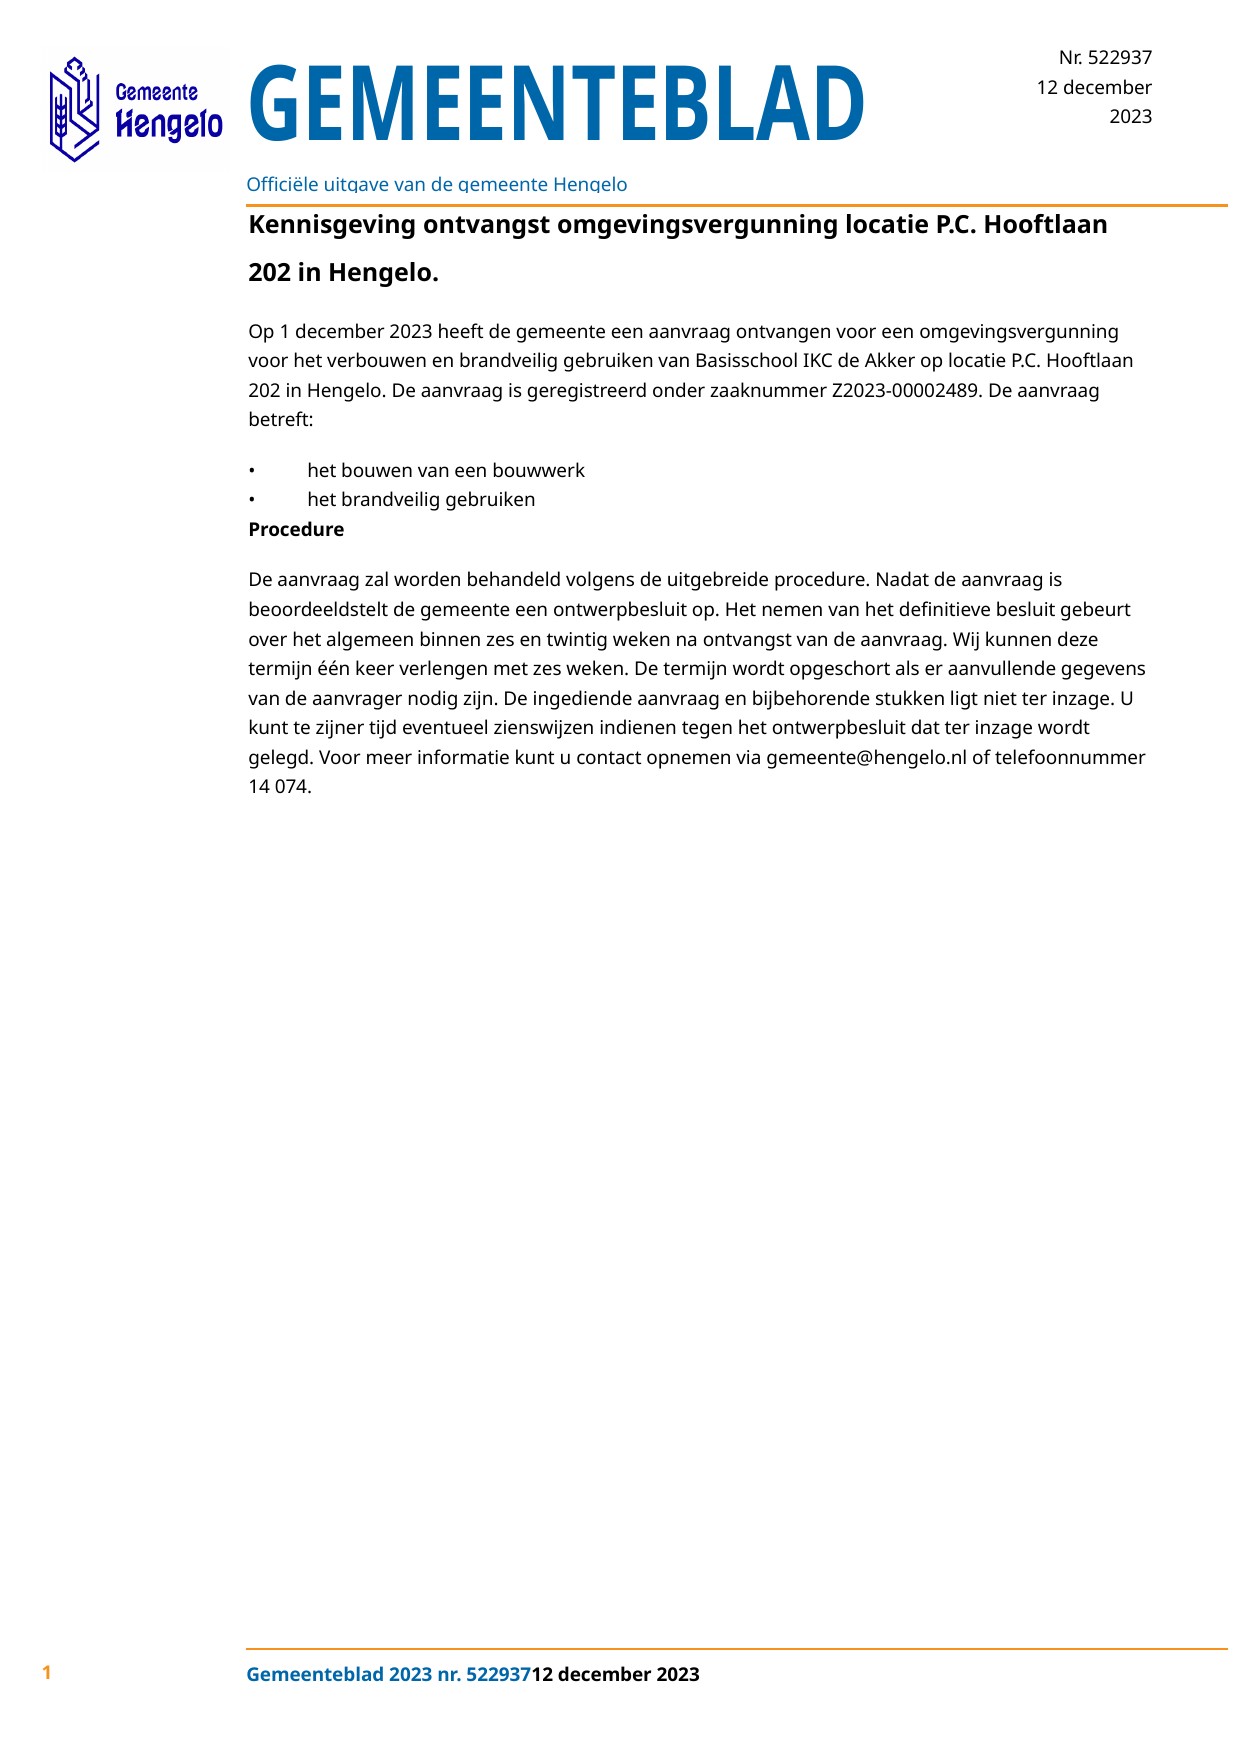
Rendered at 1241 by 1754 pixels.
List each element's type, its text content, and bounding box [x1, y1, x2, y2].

picture [41, 47, 231, 172]
list het brandveilig gebruiken [248, 487, 1152, 512]
list het bouwen van een bouwwerk [248, 457, 1152, 483]
text Kennisgeving ontvangst omgevingsvergunning locatie P.C. Hooftlaan 202 in Hengelo. [248, 207, 1152, 288]
text Op 1 december 2023 heeft de gemeente een aanvraag ontvangen voor een omgevingsvergunning voor het verbouwen en brandveilig gebruiken van Basisschool IKC de Akker op locatie P.C. Hooftlaan 202 in Hengelo. De aanvraag is geregistreerd onder zaaknummer Z2023-00002489. De aanvraag betreft: [248, 318, 1152, 432]
text Procedure [248, 516, 1152, 542]
text De aanvraag zal worden behandeld volgens de uitgebreide procedure. Nadat de aanvraag is beoordeeldstelt de gemeente een ontwerpbesluit op. Het nemen van het definitieve besluit gebeurt over het algemeen binnen zes en twintig weken na ontvangst van de aanvraag. Wij kunnen deze termijn één keer verlengen met zes weken. De termijn wordt opgeschort als er aanvullende gegevens van de aanvrager nodig zijn. De ingediende aanvraag en bijbehorende stukken ligt niet ter inzage. U kunt te zijner tijd eventueel zienswijzen indienen tegen het ontwerpbesluit dat ter inzage wordt gelegd. Voor meer informatie kunt u contact opnemen via gemeente@hengelo.nl of telefoonnummer 14 074. [248, 567, 1152, 799]
